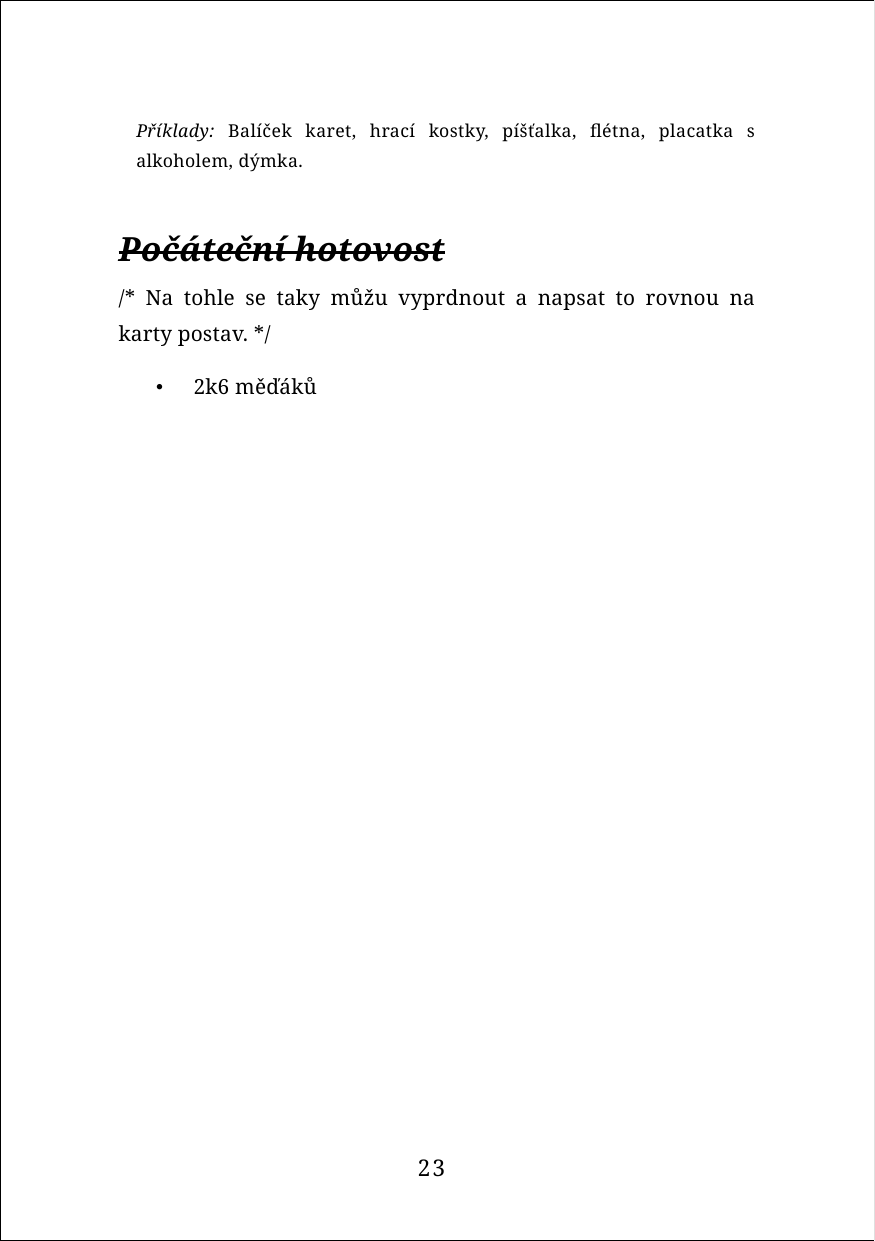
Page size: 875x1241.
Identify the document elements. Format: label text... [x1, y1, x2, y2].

subtitle Počáteční hotovost [118, 226, 756, 271]
list 2k6 měďáků [156, 372, 756, 400]
text /* Na tohle se taky můžu vyprdnout a napsat to rovnou na karty postav. */ [118, 283, 756, 347]
text Příklady: Balíček karet, hrací kostky, píšťalka, flétna, placatka s alkoholem, dýmka. [136, 118, 756, 173]
